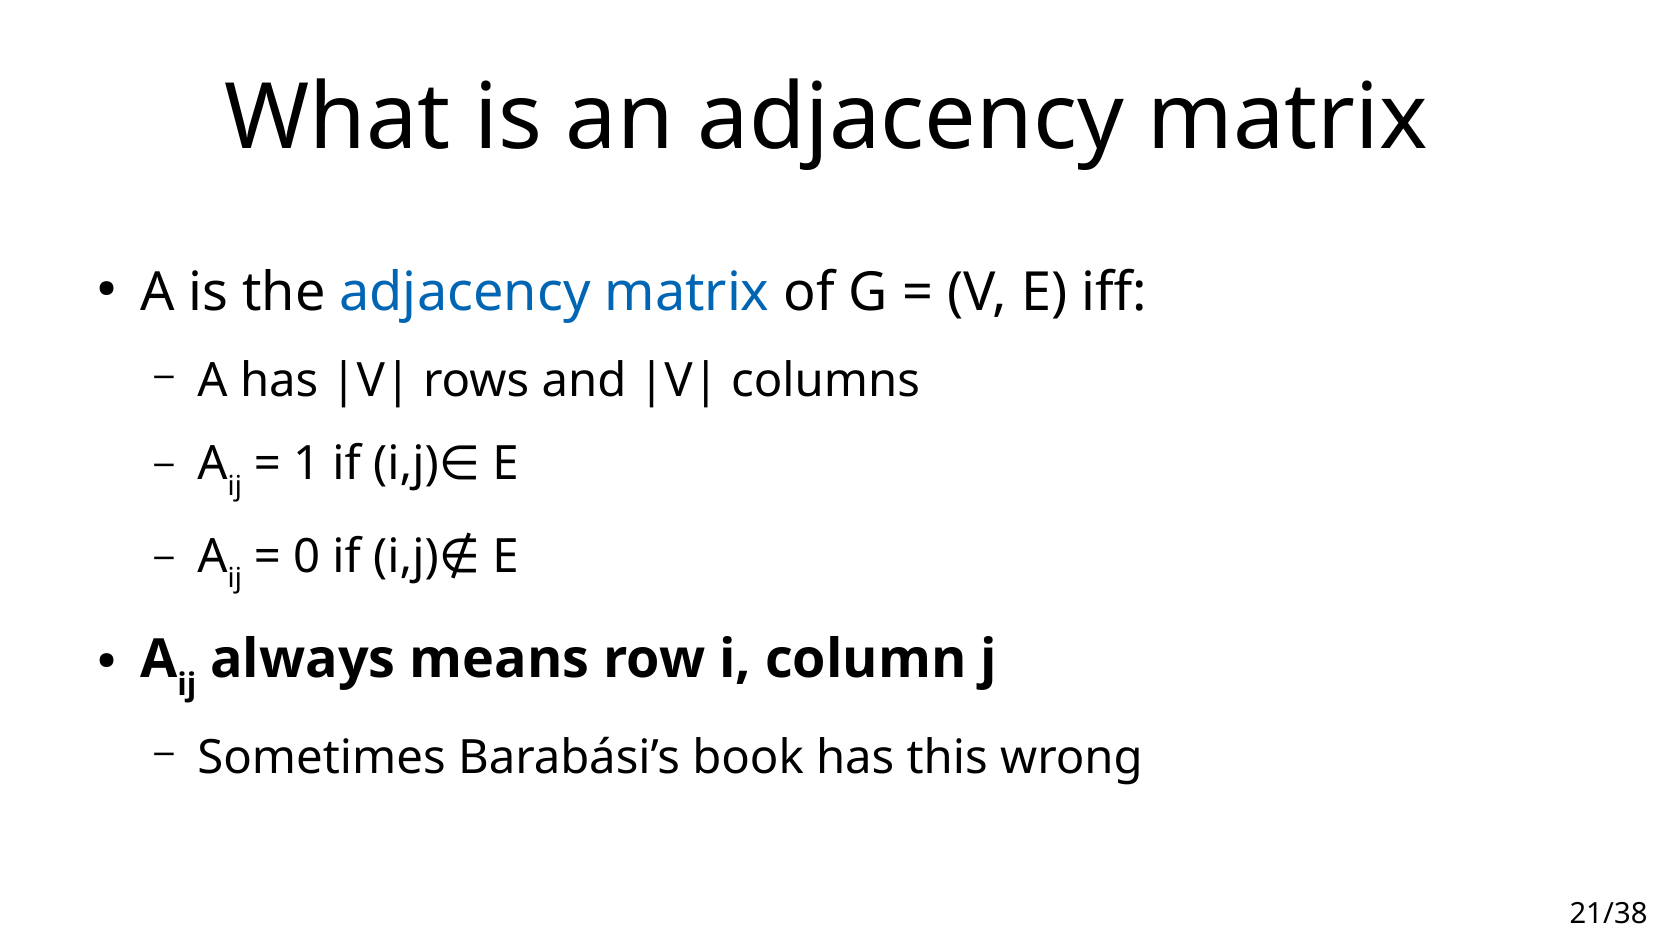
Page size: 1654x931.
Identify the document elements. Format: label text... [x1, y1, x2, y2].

title What is an adjacency matrix [82, 1, 1571, 226]
list A is the adjacency matrix of G = (V, E) iff: A has |V| rows and |V| columns Aij = 1 if (i,j)∈ E Aij = 0 if (i,j)∉ E Aij always means row i, column j Sometimes Barabási’s book has this wrong [82, 253, 1571, 793]
